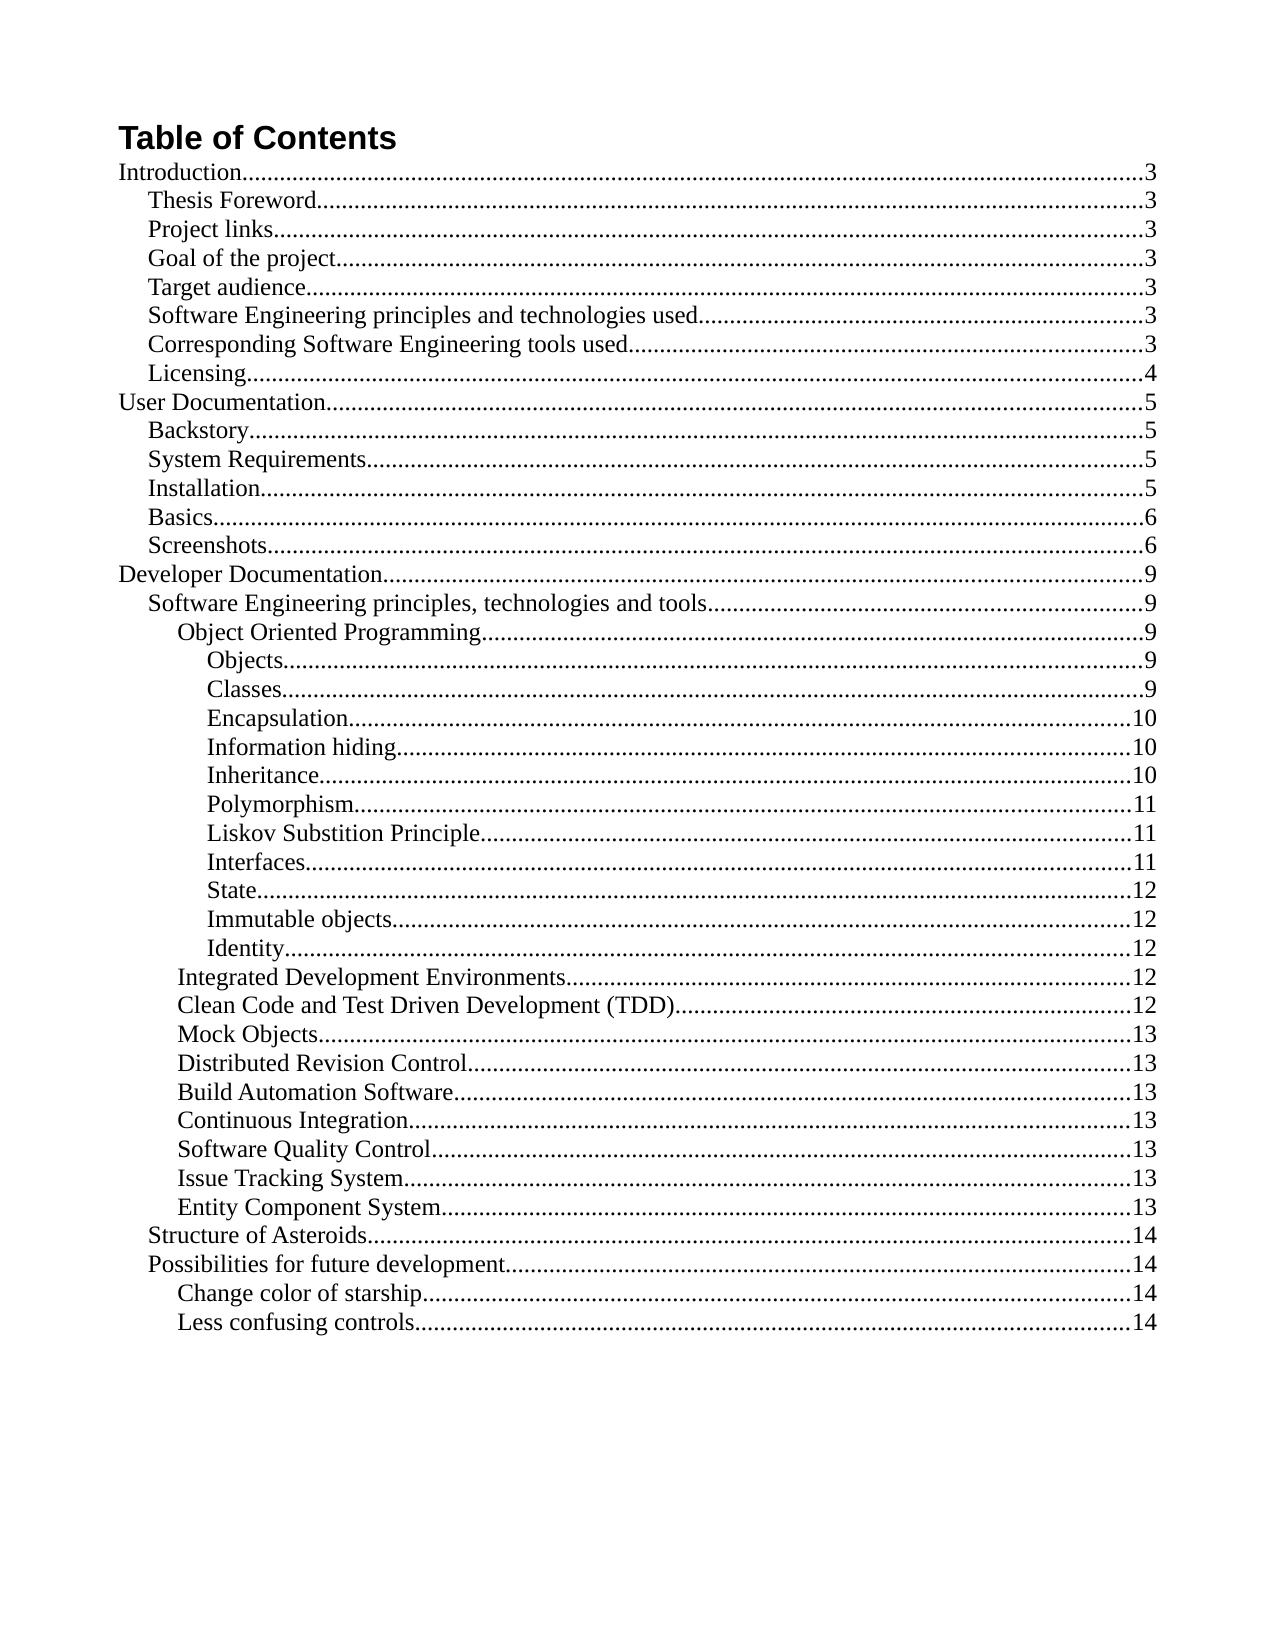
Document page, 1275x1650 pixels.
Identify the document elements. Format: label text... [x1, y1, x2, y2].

text Target audience 3 [148, 272, 1157, 300]
text Project links 3 [148, 214, 1157, 243]
text Possibilities for future development 14 [148, 1249, 1157, 1278]
text Classes 9 [207, 674, 1157, 703]
text Integrated Development Environments 12 [177, 962, 1157, 990]
text Inheritance 10 [207, 760, 1157, 789]
text State 12 [207, 875, 1157, 904]
text Encapsulation 10 [207, 703, 1157, 732]
text Clean Code and Test Driven Development (TDD) 12 [177, 990, 1157, 1019]
text Screenshots 6 [148, 530, 1157, 559]
text Polymorphism 11 [207, 789, 1157, 818]
text Developer Documentation 9 [118, 559, 1157, 588]
text Interfaces 11 [207, 847, 1157, 875]
text Corresponding Software Engineering tools used 3 [148, 329, 1157, 358]
text Identity 12 [207, 933, 1157, 962]
text User Documentation 5 [118, 387, 1157, 415]
text Liskov Substition Principle 11 [207, 818, 1157, 847]
text Software Quality Control 13 [177, 1134, 1157, 1163]
text Basics 6 [148, 502, 1157, 530]
text Software Engineering principles, technologies and tools 9 [148, 588, 1157, 617]
text Change color of starship 14 [177, 1278, 1157, 1307]
text Thesis Foreword 3 [148, 185, 1157, 214]
text Less confusing controls 14 [177, 1307, 1157, 1335]
text Structure of Asteroids 14 [148, 1220, 1157, 1249]
text Issue Tracking System 13 [177, 1163, 1157, 1192]
subtitle Table of Contents [118, 118, 1157, 157]
text Immutable objects 12 [207, 904, 1157, 933]
text Licensing 4 [148, 358, 1157, 387]
text Build Automation Software 13 [177, 1077, 1157, 1105]
text Object Oriented Programming 9 [177, 617, 1157, 645]
text Software Engineering principles and technologies used 3 [148, 300, 1157, 329]
text Information hiding 10 [207, 732, 1157, 760]
text Entity Component System 13 [177, 1192, 1157, 1220]
text Introduction 3 [118, 157, 1157, 185]
text Continuous Integration 13 [177, 1105, 1157, 1134]
text Distributed Revision Control 13 [177, 1048, 1157, 1077]
text System Requirements 5 [148, 444, 1157, 473]
text Objects 9 [207, 645, 1157, 674]
text Installation 5 [148, 473, 1157, 502]
text Goal of the project 3 [148, 243, 1157, 272]
text Backstory 5 [148, 415, 1157, 444]
text Mock Objects 13 [177, 1019, 1157, 1048]
